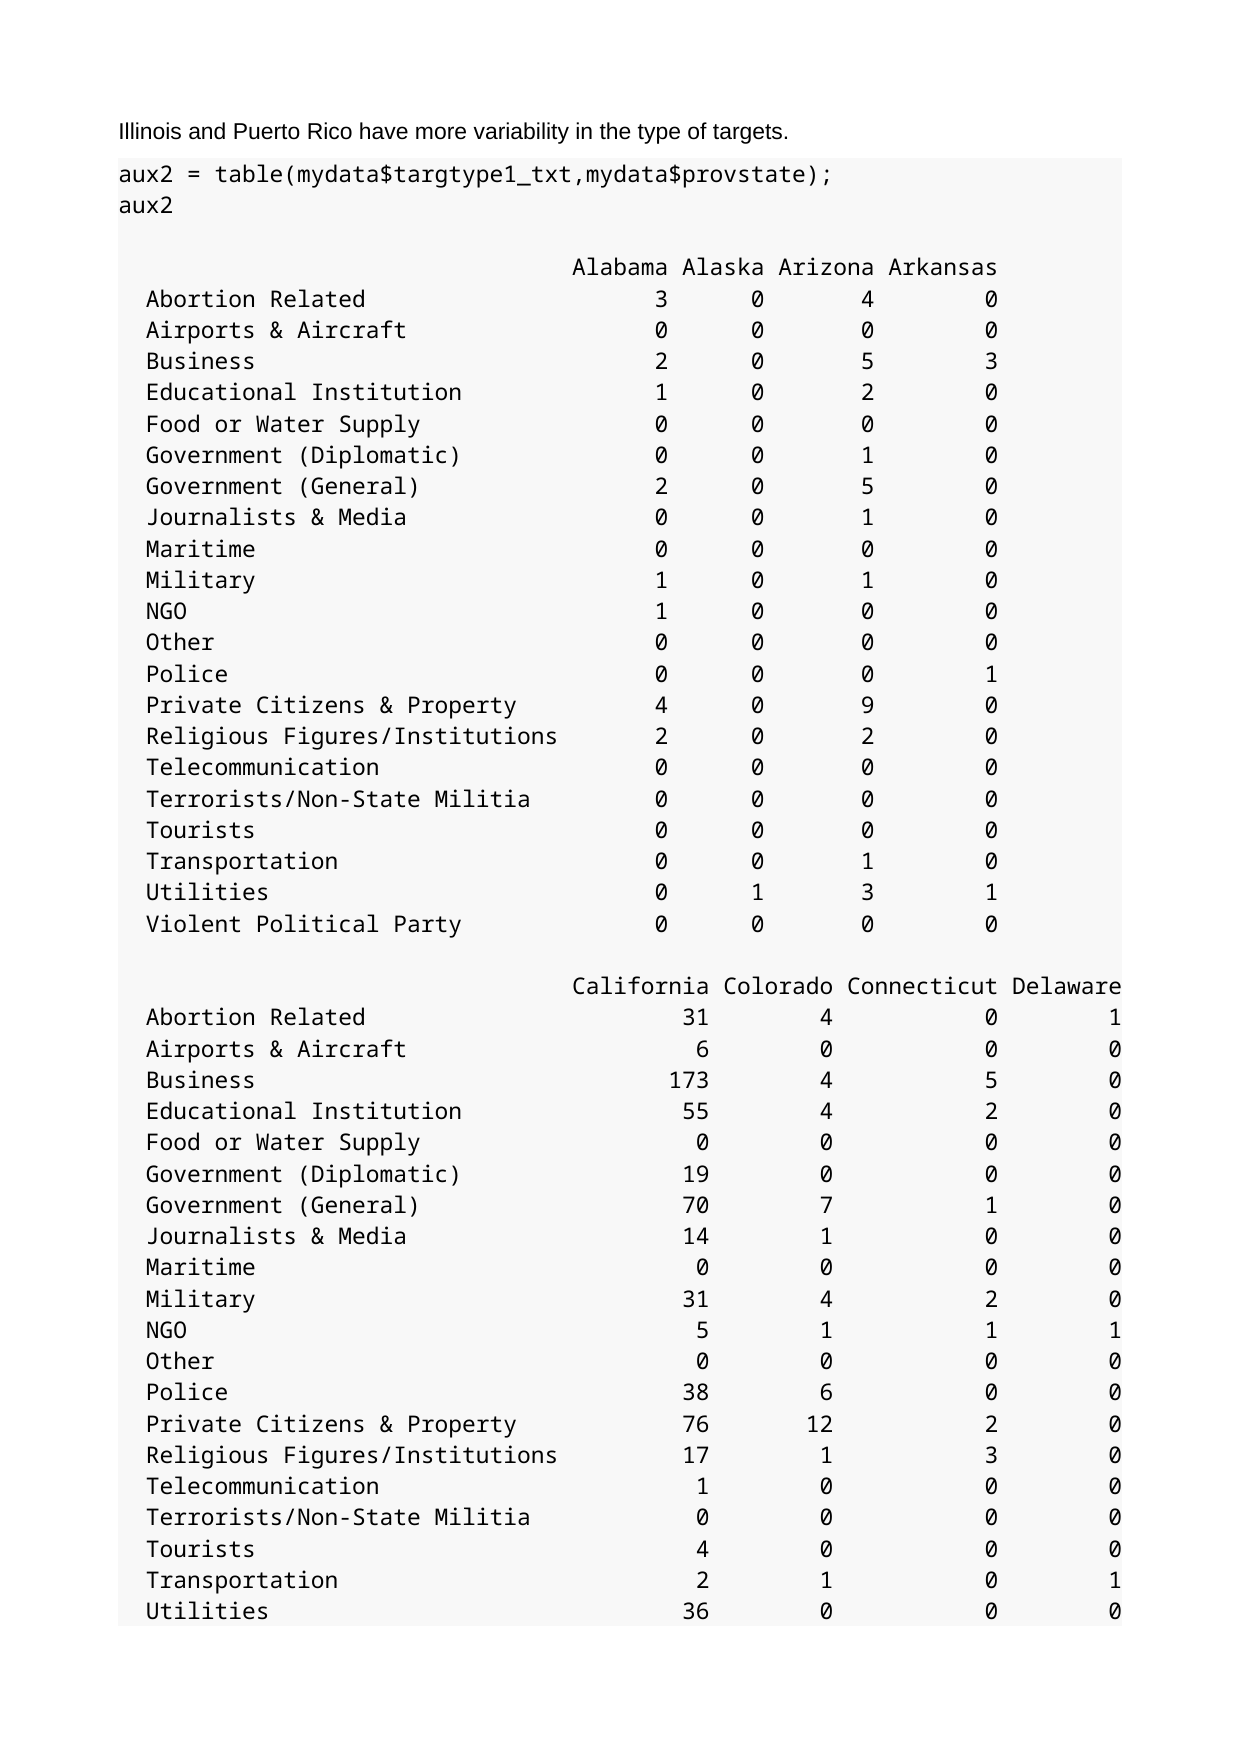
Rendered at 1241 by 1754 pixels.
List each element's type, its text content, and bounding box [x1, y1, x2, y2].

text Illinois and Puerto Rico have more variability in the type of targets. [118, 118, 1122, 144]
text aux2 = table(mydata$targtype1_txt,mydata$provstate); aux2 [118, 158, 1122, 220]
text Alabama Alaska Arizona Arkansas Abortion Related 3 0 4 0 Airports & Aircraft 0 0 0 0 Business 2 0 5 3 Educational Institution 1 0 2 0 Food or Water Supply 0 0 0 0 Government (Diplomatic) 0 0 1 0 Government (General) 2 0 5 0 Journalists & Media 0 0 1 0 Maritime 0 0 0 0 Military 1 0 1 0 NGO 1 0 0 0 Other 0 0 0 0 Police 0 0 0 1 Private Citizens & Property 4 0 9 0 Religious Figures/Institutions 2 0 2 0 Telecommunication 0 0 0 0 Terrorists/Non-State Militia 0 0 0 0 Tourists 0 0 0 0 Transportation 0 0 1 0 Utilities 0 1 3 1 Violent Political Party 0 0 0 0 California Colorado Connecticut Delaware Abortion Related 31 4 0 1 Airports & Aircraft 6 0 0 0 Business 173 4 5 0 Educational Institution 55 4 2 0 Food or Water Supply 0 0 0 0 Government (Diplomatic) 19 0 0 0 Government (General) 70 7 1 0 Journalists & Media 14 1 0 0 Maritime 0 0 0 0 Military 31 4 2 0 NGO 5 1 1 1 Other 0 0 0 0 Police 38 6 0 0 Private Citizens & Property 76 12 2 0 Religious Figures/Institutions 17 1 3 0 Telecommunication 1 0 0 0 Terrorists/Non-State Militia 0 0 0 0 Tourists 4 0 0 0 Transportation 2 1 0 1 Utilities 36 0 0 0 [118, 220, 1122, 1626]
